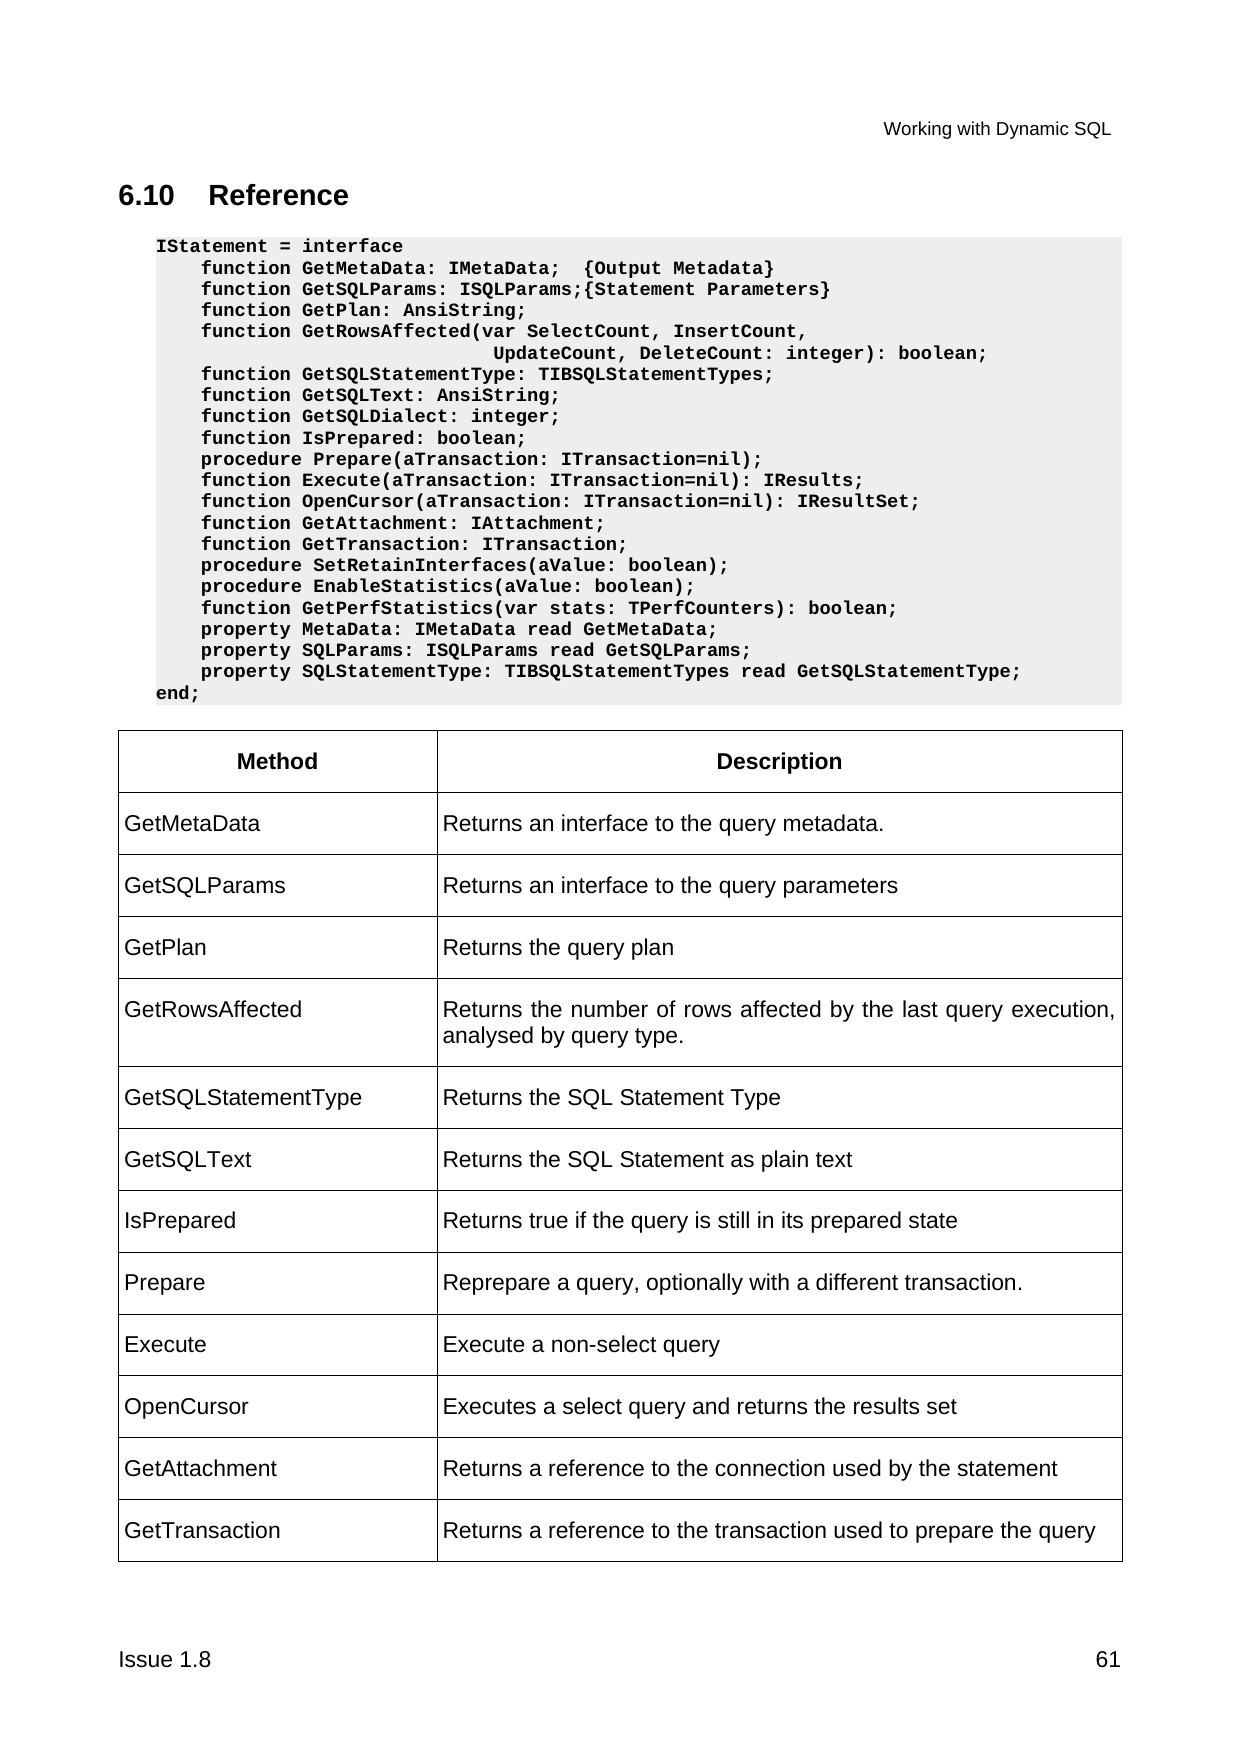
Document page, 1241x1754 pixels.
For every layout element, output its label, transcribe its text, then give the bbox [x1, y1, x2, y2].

table_cell GetTransaction [119, 1500, 437, 1561]
table_cell Returns true if the query is still in its prepared state [438, 1191, 1122, 1252]
text UpdateCount, DeleteCount: integer): boolean; [156, 343, 1122, 365]
table_cell GetRowsAffected [119, 979, 437, 1066]
text IStatement = interface [156, 237, 1122, 258]
text function GetSQLDialect: integer; [156, 407, 1122, 428]
text function GetAttachment: IAttachment; [156, 513, 1122, 535]
table_cell Returns the number of rows affected by the last query execution, analysed by query type. [438, 979, 1122, 1066]
table_cell Returns the SQL Statement as plain text [438, 1129, 1122, 1190]
table_cell GetAttachment [119, 1438, 437, 1499]
text function GetSQLParams: ISQLParams;{Statement Parameters} [156, 280, 1122, 301]
text procedure SetRetainInterfaces(aValue: boolean); [156, 556, 1122, 577]
table_cell Reprepare a query, optionally with a different transaction. [438, 1253, 1122, 1313]
table_cell Execute [119, 1315, 437, 1375]
table_header Description [438, 731, 1122, 792]
table_cell GetSQLStatementType [119, 1067, 437, 1128]
text function IsPrepared: boolean; [156, 428, 1122, 450]
table_cell Returns the query plan [438, 917, 1122, 978]
text property SQLParams: ISQLParams read GetSQLParams; [156, 641, 1122, 662]
table_cell GetMetaData [119, 793, 437, 854]
text procedure Prepare(aTransaction: ITransaction=nil); [156, 450, 1122, 471]
text function GetMetaData: IMetaData; {Output Metadata} [156, 258, 1122, 280]
table_header Method [119, 731, 437, 792]
text function OpenCursor(aTransaction: ITransaction=nil): IResultSet; [156, 492, 1122, 513]
text function GetRowsAffected(var SelectCount, InsertCount, [156, 322, 1122, 343]
text function GetPlan: AnsiString; [156, 301, 1122, 322]
table_cell Prepare [119, 1253, 437, 1313]
table_cell OpenCursor [119, 1376, 437, 1437]
text function GetTransaction: ITransaction; [156, 535, 1122, 556]
table_cell GetSQLText [119, 1129, 437, 1190]
table_cell Returns a reference to the transaction used to prepare the query [438, 1500, 1122, 1561]
text function Execute(aTransaction: ITransaction=nil): IResults; [156, 471, 1122, 492]
table_cell Execute a non-select query [438, 1315, 1122, 1375]
table_cell Returns an interface to the query parameters [438, 855, 1122, 916]
text function GetPerfStatistics(var stats: TPerfCounters): boolean; [156, 598, 1122, 620]
subtitle Reference [118, 178, 1122, 212]
text function GetSQLStatementType: TIBSQLStatementTypes; [156, 365, 1122, 386]
table_cell Returns a reference to the connection used by the statement [438, 1438, 1122, 1499]
text property SQLStatementType: TIBSQLStatementTypes read GetSQLStatementType; [156, 662, 1122, 683]
table_cell GetSQLParams [119, 855, 437, 916]
table_cell GetPlan [119, 917, 437, 978]
text end; [156, 683, 1122, 705]
table_cell Executes a select query and returns the results set [438, 1376, 1122, 1437]
text property MetaData: IMetaData read GetMetaData; [156, 620, 1122, 641]
table_cell Returns an interface to the query metadata. [438, 793, 1122, 854]
table_cell IsPrepared [119, 1191, 437, 1252]
text function GetSQLText: AnsiString; [156, 386, 1122, 407]
table_cell Returns the SQL Statement Type [438, 1067, 1122, 1128]
text procedure EnableStatistics(aValue: boolean); [156, 577, 1122, 598]
